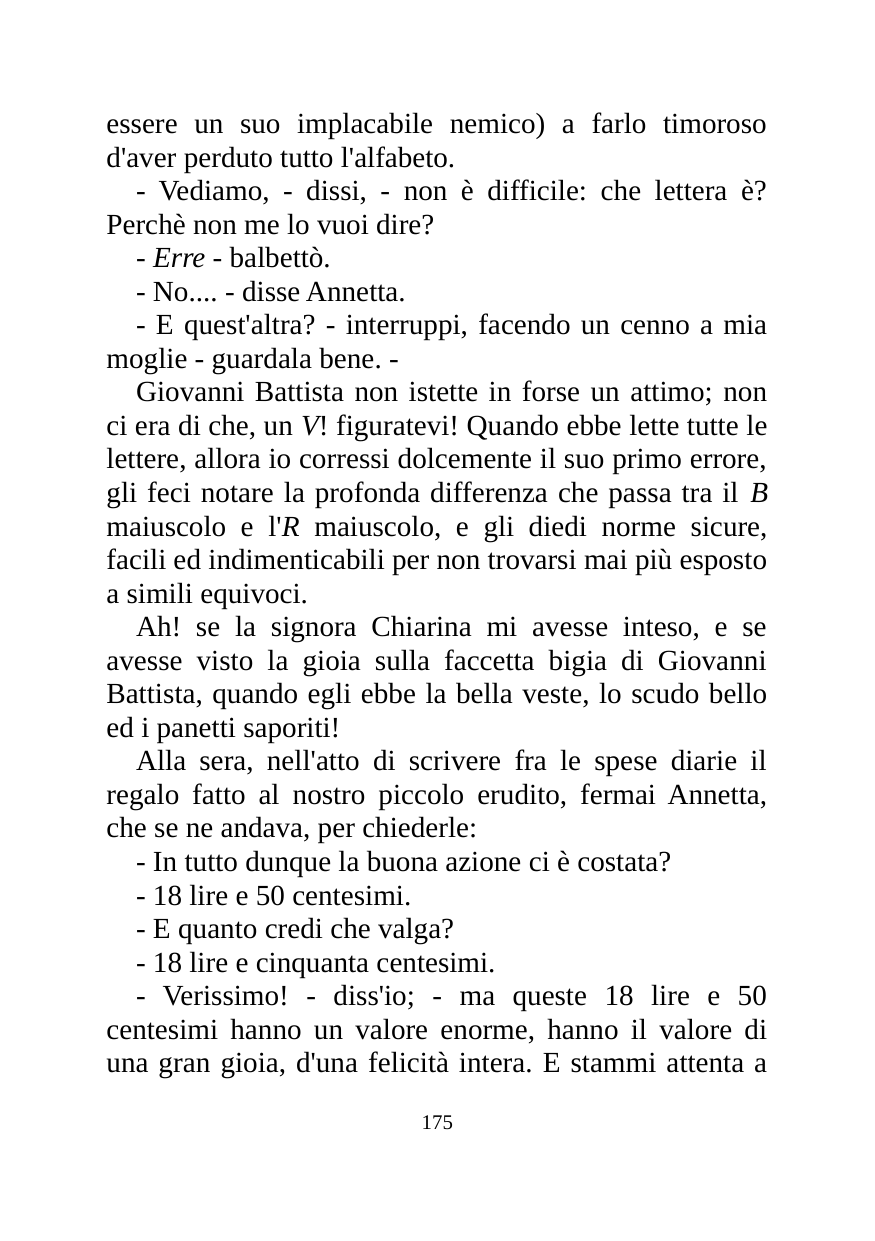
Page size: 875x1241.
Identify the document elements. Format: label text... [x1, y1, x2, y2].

text Giovanni Battista non istette in forse un attimo; non ci era di che, un V! figuratevi! Quando ebbe lette tutte le lettere, allora io corressi dolcemente il suo primo errore, gli feci notare la profonda differenza che passa tra il B maiuscolo e l'R maiuscolo, e gli diedi norme sicure, facili ed indimenticabili per non trovarsi mai più esposto a simili equivoci. [106, 374, 768, 609]
text - Erre - balbettò. [106, 240, 768, 274]
text - In tutto dunque la buona azione ci è costata? [106, 844, 768, 878]
text - Vediamo, - dissi, - non è difficile: che lettera è? Perchè non me lo vuoi dire? [106, 173, 768, 240]
text - No.... - disse Annetta. [106, 274, 768, 307]
text - Verissimo! - diss'io; - ma queste 18 lire e 50 centesimi hanno un valore enorme, hanno il valore di una gran gioia, d'una felicità intera. E stammi attenta a [106, 978, 768, 1079]
text Ah! se la signora Chiarina mi avesse inteso, e se avesse visto la gioia sulla faccetta bigia di Giovanni Battista, quando egli ebbe la bella veste, lo scudo bello ed i panetti saporiti! [106, 609, 768, 743]
text - 18 lire e 50 centesimi. [106, 878, 768, 911]
text - E quest'altra? - interruppi, facendo un cenno a mia moglie - guardala bene. - [106, 307, 768, 374]
text - 18 lire e cinquanta centesimi. [106, 945, 768, 978]
text - E quanto credi che valga? [106, 911, 768, 945]
text Alla sera, nell'atto di scrivere fra le spese diarie il regalo fatto al nostro piccolo erudito, fermai Annetta, che se ne andava, per chiederle: [106, 743, 768, 844]
text essere un suo implacabile nemico) a farlo timoroso d'aver perduto tutto l'alfabeto. [106, 106, 768, 173]
